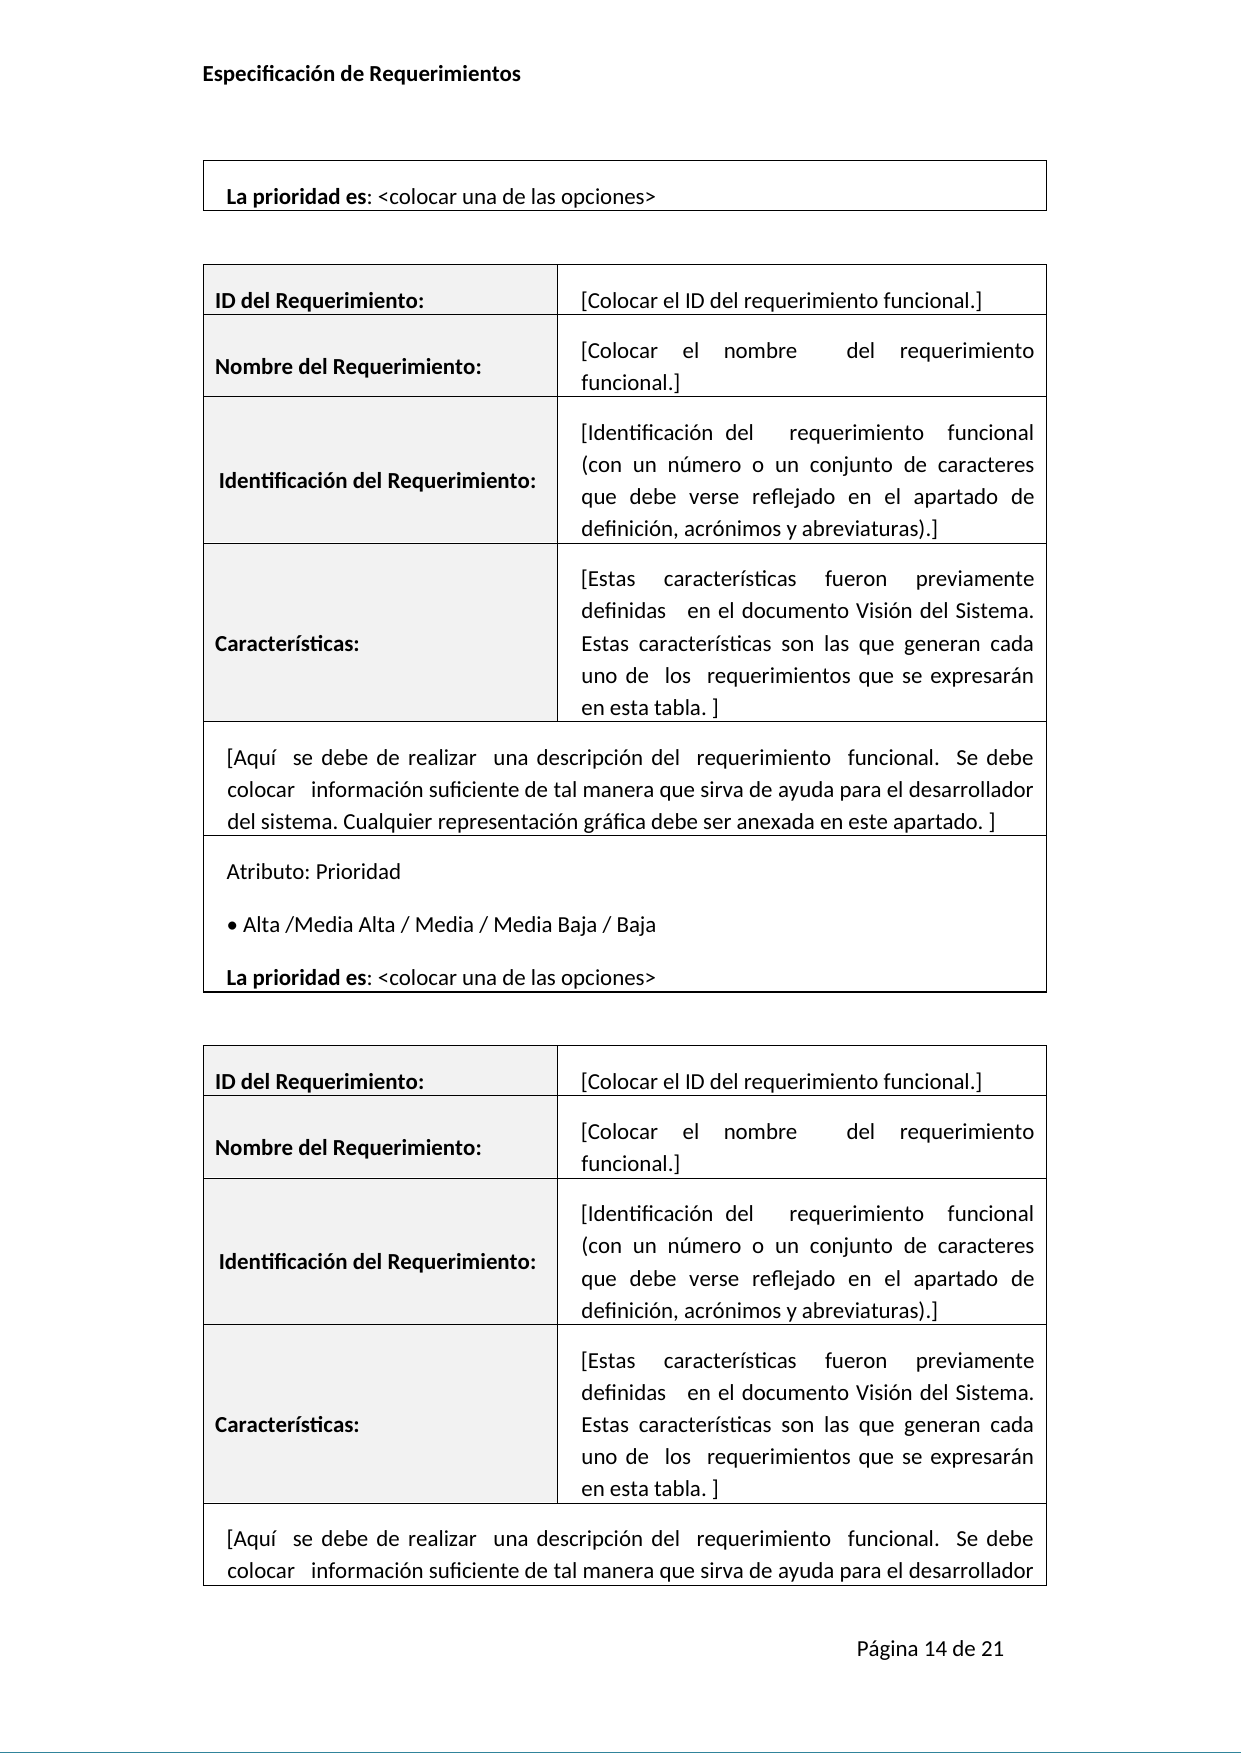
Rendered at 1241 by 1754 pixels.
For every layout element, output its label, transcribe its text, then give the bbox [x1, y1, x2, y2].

table_header ID del Requerimiento: [204, 265, 557, 314]
table_cell [Aquí se debe de realizar una descripción del requerimiento funcional. Se debe colocar información suficiente de tal manera que sirva de ayuda para el desarrollador del sistema. Cualquier representación gráfica debe ser anexada en este apartado. ] [204, 722, 1046, 835]
table_cell [Estas características fueron previamente definidas en el documento Visión del Sistema. Estas características son las que generan cada uno de los requerimientos que se expresarán en esta tabla. ] [558, 1325, 1046, 1502]
table_cell [Estas características fueron previamente definidas en el documento Visión del Sistema. Estas características son las que generan cada uno de los requerimientos que se expresarán en esta tabla. ] [558, 544, 1046, 721]
table_cell [Identificación del requerimiento funcional (con un número o un conjunto de caracteres que debe verse reflejado en el apartado de definición, acrónimos y abreviaturas).] [558, 397, 1046, 542]
table_cell Características: [204, 544, 557, 721]
table_cell Nombre del Requerimiento: [204, 1096, 557, 1177]
table_header ID del Requerimiento: [204, 1046, 557, 1095]
table_cell [Identificación del requerimiento funcional (con un número o un conjunto de caracteres que debe verse reflejado en el apartado de definición, acrónimos y abreviaturas).] [558, 1179, 1046, 1324]
table_cell Atributo: Prioridad • Alta /Media Alta / Media / Media Baja / Baja La prioridad es: <colocar una de las opciones> [204, 836, 1046, 991]
table_cell [Colocar el nombre del requerimiento funcional.] [558, 315, 1046, 396]
table_cell Características: [204, 1325, 557, 1502]
table_cell [Aquí se debe de realizar una descripción del requerimiento funcional. Se debe colocar información suficiente de tal manera que sirva de ayuda para el desarrollador [204, 1504, 1046, 1584]
table_cell Identificación del Requerimiento: [204, 397, 557, 542]
table_cell La prioridad es: <colocar una de las opciones> [204, 161, 1046, 210]
table_header [Colocar el ID del requerimiento funcional.] [558, 1046, 1046, 1095]
table_cell Nombre del Requerimiento: [204, 315, 557, 396]
table_cell [Colocar el nombre del requerimiento funcional.] [558, 1096, 1046, 1177]
table_header [Colocar el ID del requerimiento funcional.] [558, 265, 1046, 314]
table_cell Identificación del Requerimiento: [204, 1179, 557, 1324]
